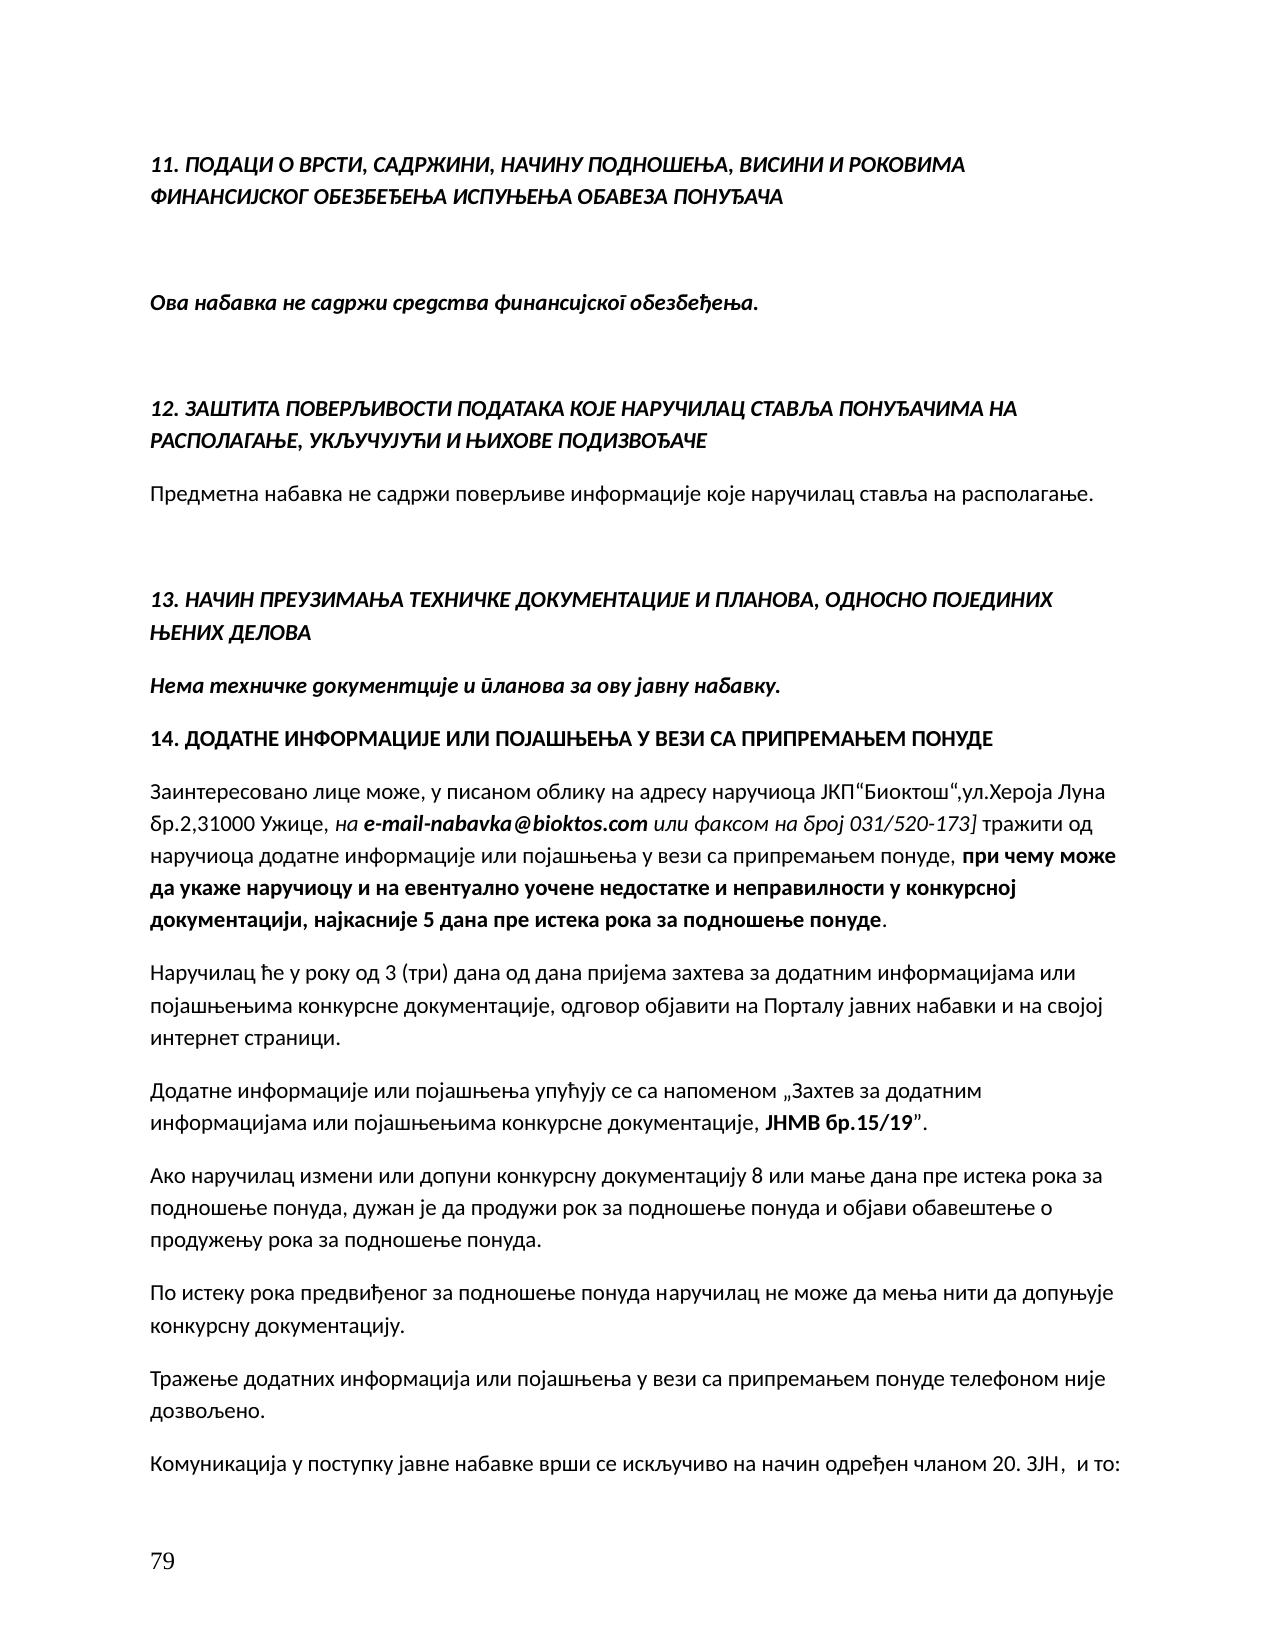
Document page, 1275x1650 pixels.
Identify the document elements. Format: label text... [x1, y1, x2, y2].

text 12. ЗАШТИТА ПОВЕРЉИВОСТИ ПОДАТАКА КОЈЕ НАРУЧИЛАЦ СТАВЉА ПОНУЂАЧИМА НА РАСПОЛАГАЊЕ, УКЉУЧУЈУЋИ И ЊИХОВЕ ПОДИЗВОЂАЧЕ [150, 394, 1125, 454]
text Предметна набавка не садржи поверљиве информације које наручилац ставља на располагање. [150, 479, 1125, 507]
text Нема техничке документције и планова за ову јавну набавку. [150, 671, 1125, 699]
text 13. НАЧИН ПРЕУЗИМАЊА ТЕХНИЧКЕ ДОКУМЕНТАЦИЈЕ И ПЛАНОВА, ОДНОСНО ПОЈЕДИНИХ ЊЕНИХ ДЕЛОВА [150, 586, 1125, 646]
text Наручилац ће у року од 3 (три) дана од дана пријема захтева за додатним информацијама или појашњењима конкурсне документације, одговор објавити на Порталу јавних набавки и на својој интернет страници. [150, 958, 1125, 1051]
text Тражење додатних информација или појашњења у вези са припремањем понуде телефоном није дозвољено. [150, 1364, 1125, 1424]
text Додатне информације или појашњења упућују се са напоменом „Захтев за додатним информацијама или појашњењима конкурсне документације, ЈНМВ бр.15/19”. [150, 1076, 1125, 1136]
text Заинтересовано лице може, у писаном облику на адресу наручиоца ЈКП“Биоктош“,ул.Хероја Луна бр.2,31000 Ужице, на e-mail-nabavka@bioktos.com или факсом на број 031/520-173] тражити од наручиоца додатне информације или појашњења у вези са припремањем понуде, при чему може да укаже наручиоцу и на евентуално уочене недостатке и неправилности у конкурсној документацији, најкасније 5 дана пре истека рока за подношење понуде. [150, 777, 1125, 933]
text По истеку рока предвиђеног за подношење понуда наручилац не може да мења нити да допуњује конкурсну документацију. [150, 1278, 1125, 1339]
text Комуникација у поступку јавне набавке врши се искључиво на начин одређен чланом 20. ЗЈН, и то: [150, 1449, 1125, 1477]
text 11. ПОДАЦИ О ВРСТИ, САДРЖИНИ, НАЧИНУ ПОДНОШЕЊА, ВИСИНИ И РОКОВИМА ФИНАНСИЈСКОГ ОБЕЗБЕЂЕЊА ИСПУЊЕЊА ОБАВЕЗА ПОНУЂАЧА [150, 150, 1125, 210]
text Ако наручилац измени или допуни конкурсну документацију 8 или мање дана пре истека рока за подношење понуда, дужан је да продужи рок за подношење понуда и објави обавештење о продужењу рока за подношење понуда. [150, 1161, 1125, 1253]
text Ова набавка не садржи средства финансијског обезбеђења. [150, 288, 1125, 316]
text 14. ДОДАТНЕ ИНФОРМАЦИЈЕ ИЛИ ПОЈАШЊЕЊА У ВЕЗИ СА ПРИПРЕМАЊЕМ ПОНУДЕ [150, 724, 1125, 752]
